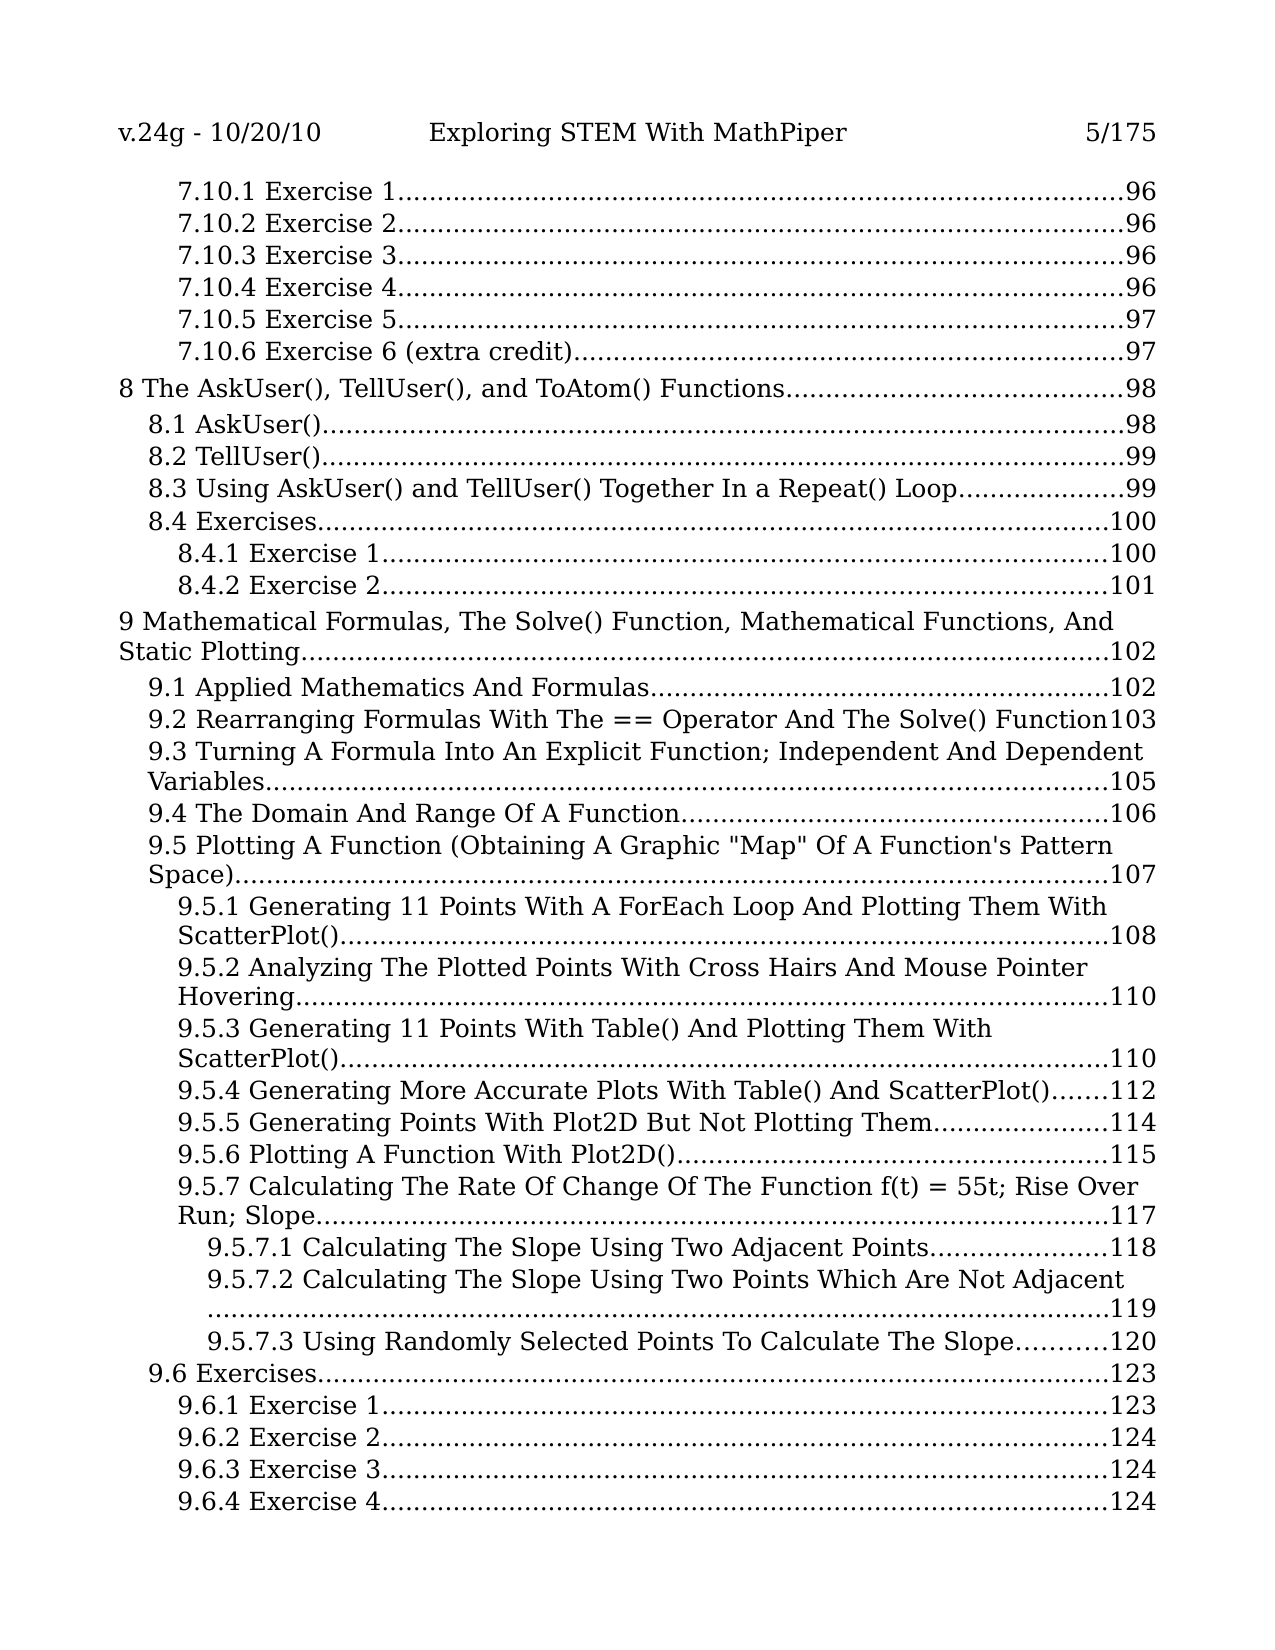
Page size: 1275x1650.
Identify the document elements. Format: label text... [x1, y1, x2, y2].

text 9.5.7.2 Calculating The Slope Using Two Points Which Are Not Adjacent 119 [207, 1266, 1157, 1324]
text 8.4 Exercises 100 [148, 507, 1157, 536]
text 9.5.7.3 Using Randomly Selected Points To Calculate The Slope 120 [207, 1327, 1157, 1356]
text 9.5.3 Generating 11 Points With Table() And Plotting Them With ScatterPlot() 110 [177, 1015, 1157, 1073]
text 9.5 Plotting A Function (Obtaining A Graphic "Map" Of A Function's Pattern Space) 107 [148, 831, 1157, 889]
text 8.4.1 Exercise 1 100 [177, 539, 1157, 568]
text 9.5.4 Generating More Accurate Plots With Table() And ScatterPlot() 112 [177, 1076, 1157, 1105]
text 9.6.2 Exercise 2 124 [177, 1423, 1157, 1452]
text 9.5.7.1 Calculating The Slope Using Two Adjacent Points 118 [207, 1233, 1157, 1263]
text 8.2 TellUser() 99 [148, 443, 1157, 472]
text 9.6.4 Exercise 4 124 [177, 1487, 1157, 1516]
text 9.1 Applied Mathematics And Formulas 102 [148, 673, 1157, 703]
text 7.10.2 Exercise 2 96 [177, 209, 1157, 238]
text 9.3 Turning A Formula Into An Explicit Function; Independent And Dependent Variables 105 [148, 738, 1157, 796]
text 9.4 The Domain And Range Of A Function 106 [148, 799, 1157, 828]
text 8.4.2 Exercise 2 101 [177, 571, 1157, 600]
text 8.1 AskUser() 98 [148, 411, 1157, 440]
text 9.5.1 Generating 11 Points With A ForEach Loop And Plotting Them With ScatterPlot() 108 [177, 892, 1157, 951]
text 9.5.7 Calculating The Rate Of Change Of The Function f(t) = 55t; Rise Over Run; Slope 117 [177, 1172, 1157, 1231]
text 9.6.3 Exercise 3 124 [177, 1455, 1157, 1484]
text 9.5.5 Generating Points With Plot2D But Not Plotting Them 114 [177, 1108, 1157, 1137]
text 8 The AskUser(), TellUser(), and ToAtom() Functions 98 [118, 374, 1157, 403]
text 9 Mathematical Formulas, The Solve() Function, Mathematical Functions, And Static Plotting 102 [118, 608, 1157, 666]
text 8.3 Using AskUser() and TellUser() Together In a Repeat() Loop 99 [148, 475, 1157, 504]
text 7.10.5 Exercise 5 97 [177, 305, 1157, 334]
text 7.10.3 Exercise 3 96 [177, 241, 1157, 270]
text 9.2 Rearranging Formulas With The == Operator And The Solve() Function 103 [148, 706, 1157, 735]
text 9.5.2 Analyzing The Plotted Points With Cross Hairs And Mouse Pointer Hovering 110 [177, 953, 1157, 1012]
text 9.6.1 Exercise 1 123 [177, 1391, 1157, 1420]
text 7.10.4 Exercise 4 96 [177, 273, 1157, 302]
text 9.6 Exercises 123 [148, 1359, 1157, 1388]
text 7.10.1 Exercise 1 96 [177, 177, 1157, 206]
text 9.5.6 Plotting A Function With Plot2D() 115 [177, 1140, 1157, 1169]
text 7.10.6 Exercise 6 (extra credit) 97 [177, 337, 1157, 366]
